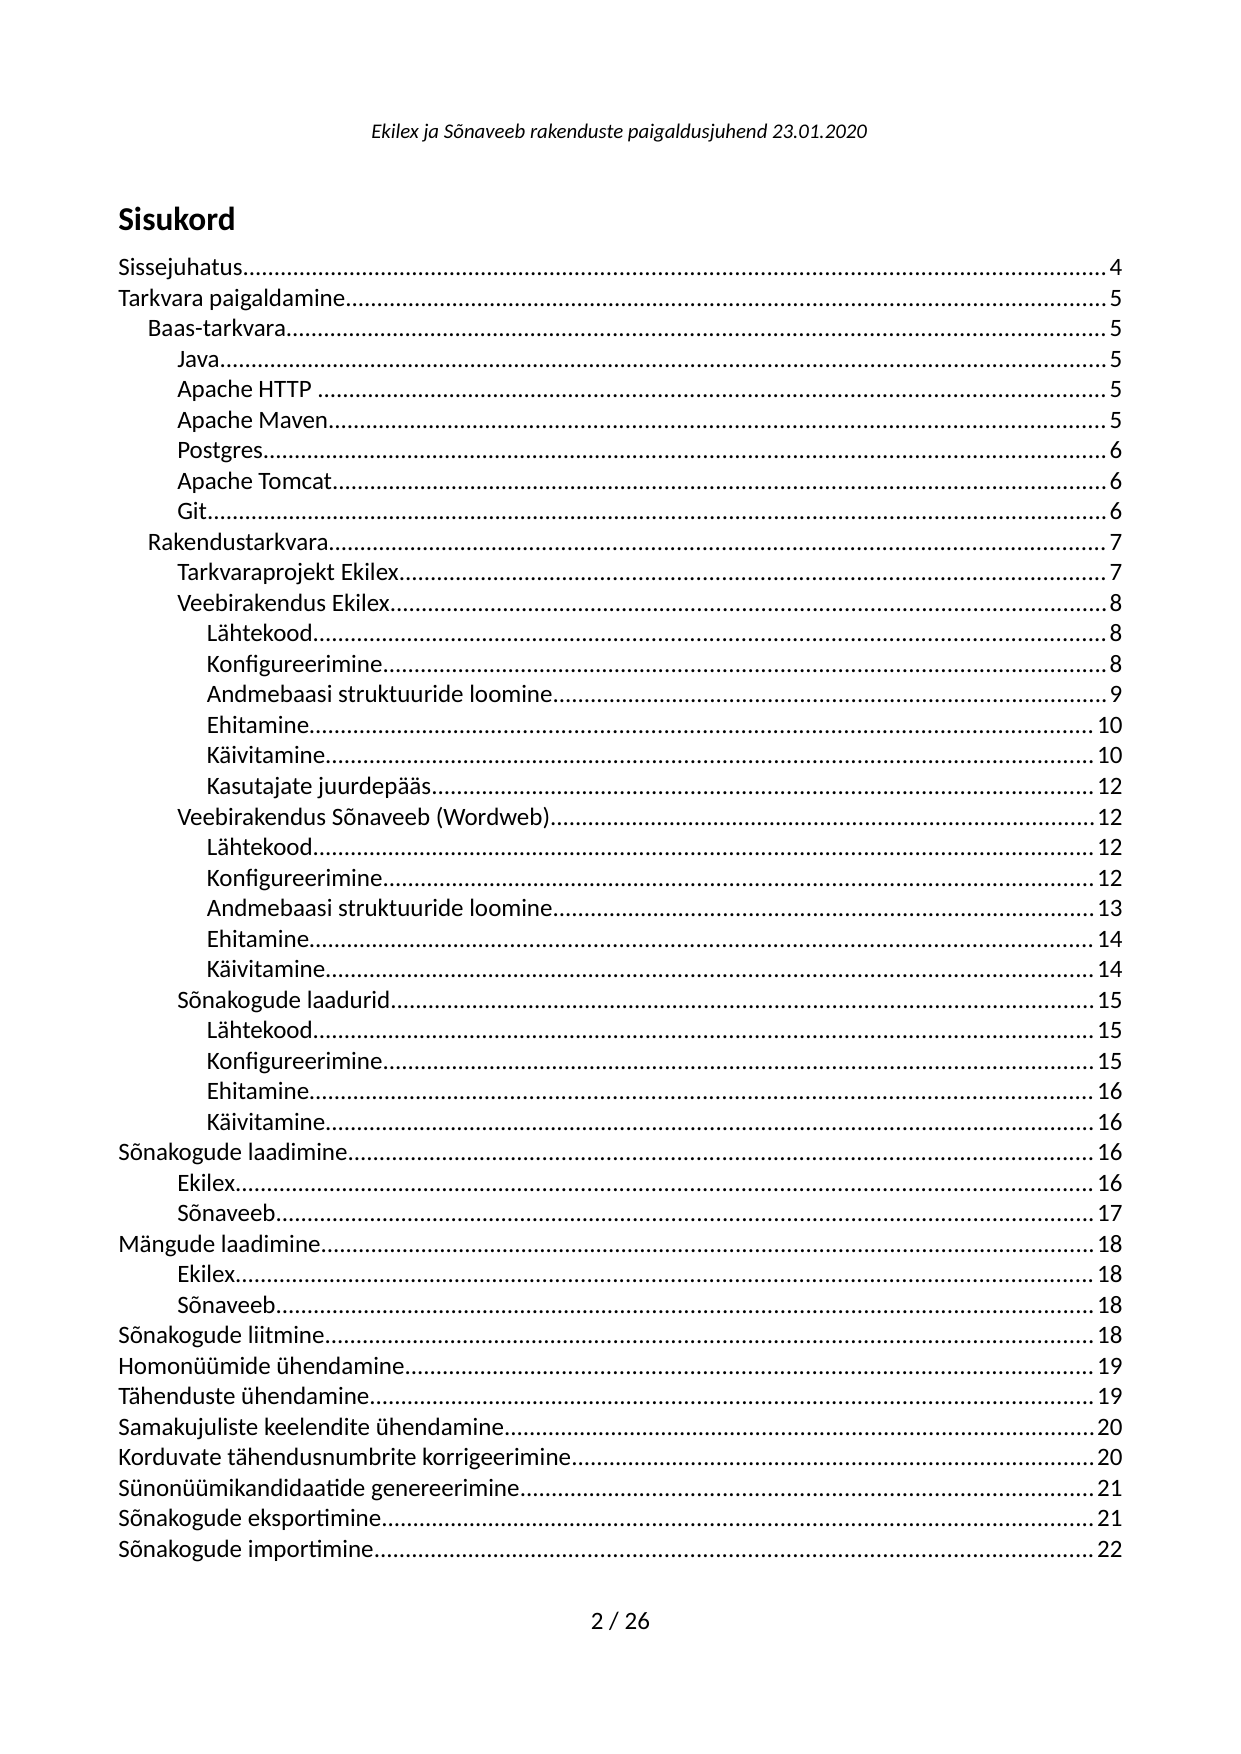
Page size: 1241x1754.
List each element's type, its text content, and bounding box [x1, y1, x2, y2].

text Sõnakogude laadimine 16 [118, 1136, 1122, 1167]
text Baas-tarkvara 5 [148, 312, 1122, 343]
text Lähtekood 12 [207, 831, 1122, 862]
text Tarkvara paigaldamine 5 [118, 282, 1122, 312]
text Sõnakogude liitmine 18 [118, 1319, 1122, 1350]
text Mängude laadimine 18 [118, 1228, 1122, 1258]
text Sissejuhatus 4 [118, 251, 1122, 282]
text Konfigureerimine 15 [207, 1045, 1122, 1075]
text Käivitamine 14 [207, 953, 1122, 984]
text Käivitamine 16 [207, 1106, 1122, 1136]
text Konfigureerimine 8 [207, 648, 1122, 678]
text Käivitamine 10 [207, 739, 1122, 770]
text Lähtekood 15 [207, 1014, 1122, 1045]
text Veebirakendus Ekilex 8 [177, 587, 1122, 617]
text Andmebaasi struktuuride loomine 13 [207, 892, 1122, 923]
text Samakujuliste keelendite ühendamine 20 [118, 1411, 1122, 1442]
text Homonüümide ühendamine 19 [118, 1350, 1122, 1381]
text Rakendustarkvara 7 [148, 526, 1122, 556]
text Ehitamine 10 [207, 709, 1122, 739]
text Sõnakogude eksportimine 21 [118, 1503, 1122, 1533]
text Sõnakogude importimine 22 [118, 1533, 1122, 1564]
text Lähtekood 8 [207, 617, 1122, 648]
text Git 6 [177, 495, 1122, 526]
text Sõnaveeb 18 [177, 1289, 1122, 1319]
text Korduvate tähendusnumbrite korrigeerimine 20 [118, 1442, 1122, 1472]
text Ekilex 16 [177, 1167, 1122, 1197]
text Andmebaasi struktuuride loomine 9 [207, 678, 1122, 709]
text Ehitamine 16 [207, 1075, 1122, 1106]
text Sõnaveeb 17 [177, 1197, 1122, 1228]
text Sõnakogude laadurid 15 [177, 984, 1122, 1014]
text Apache HTTP 5 [177, 373, 1122, 404]
text Tähenduste ühendamine 19 [118, 1381, 1122, 1411]
text Konfigureerimine 12 [207, 862, 1122, 892]
text Kasutajate juurdepääs 12 [207, 770, 1122, 801]
subtitle Sisukord [118, 198, 1122, 239]
text Veebirakendus Sõnaveeb (Wordweb) 12 [177, 801, 1122, 831]
text Apache Tomcat 6 [177, 465, 1122, 495]
text Ekilex 18 [177, 1258, 1122, 1289]
text Tarkvaraprojekt Ekilex 7 [177, 556, 1122, 587]
text Sünonüümikandidaatide genereerimine 21 [118, 1472, 1122, 1503]
text Postgres 6 [177, 434, 1122, 465]
text Ehitamine 14 [207, 923, 1122, 953]
text Java 5 [177, 343, 1122, 373]
text Apache Maven 5 [177, 404, 1122, 434]
